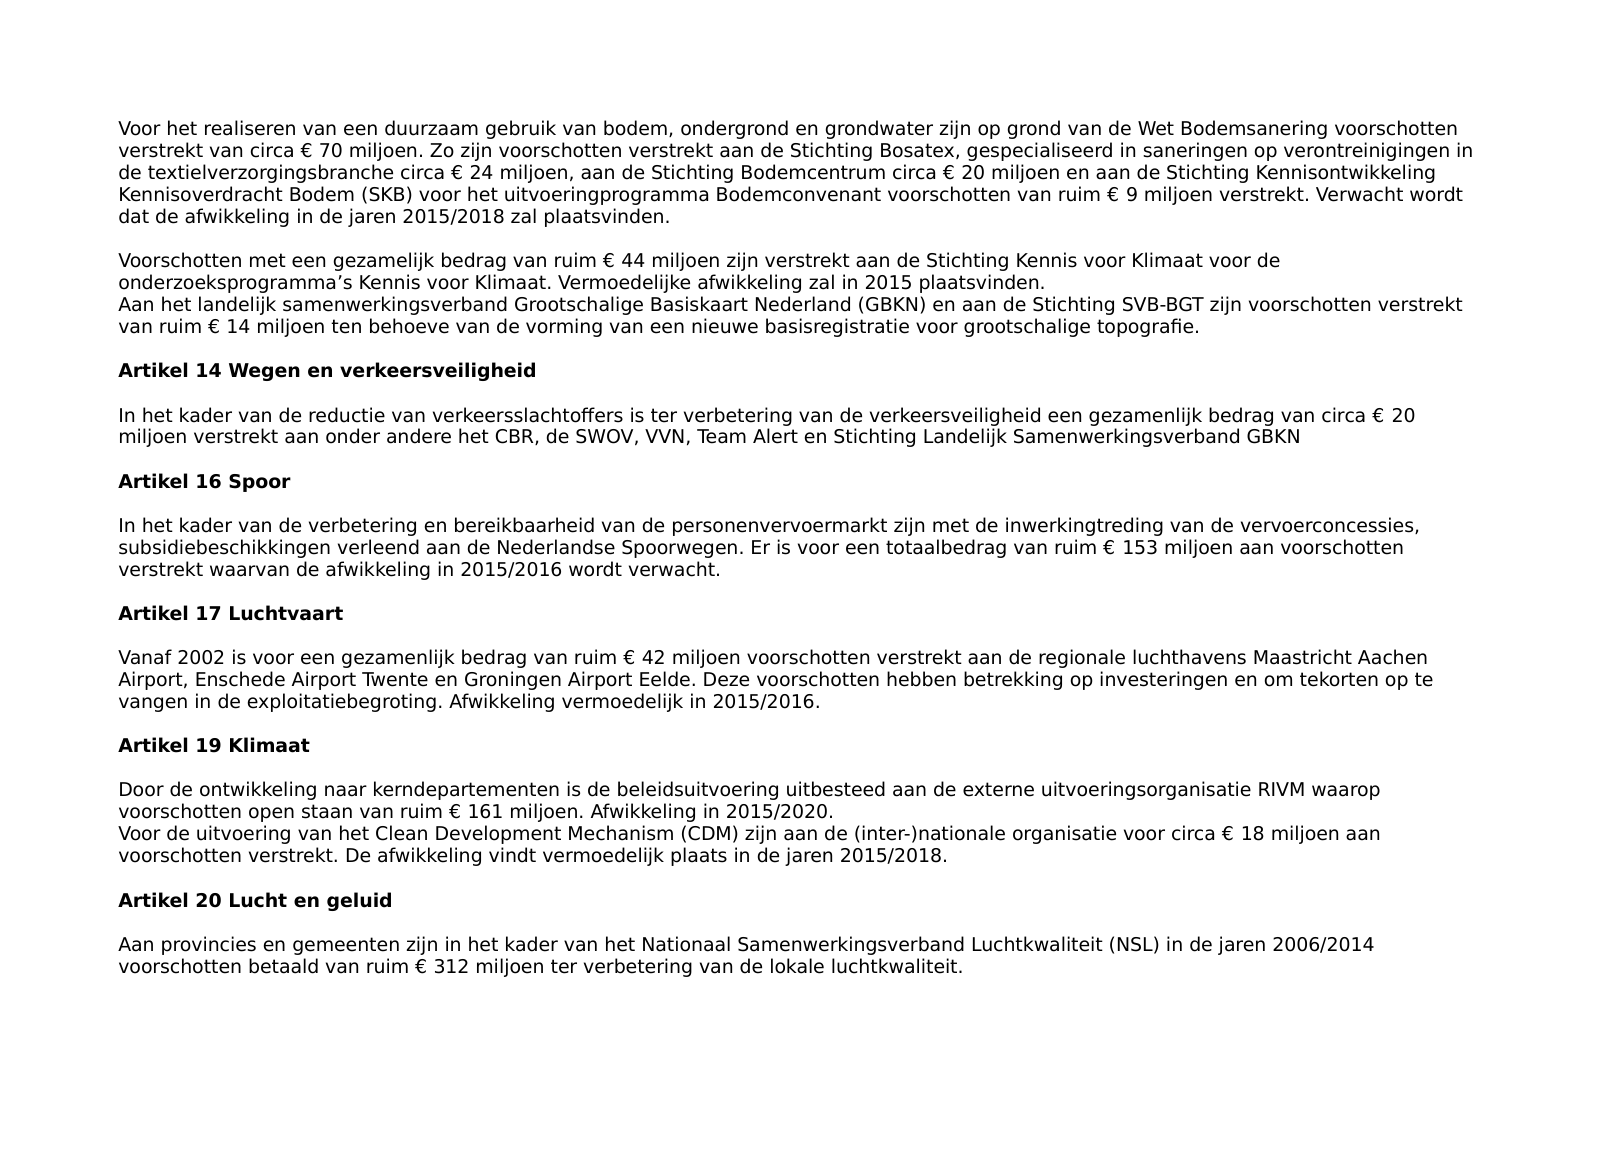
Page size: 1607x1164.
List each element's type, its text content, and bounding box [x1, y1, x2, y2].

text Voorschotten met een gezamelijk bedrag van ruim € 44 miljoen zijn verstrekt aan de Stichting Kennis voor Klimaat voor de onderzoeksprogramma’s Kennis voor Klimaat. Vermoedelijke afwikkeling zal in 2015 plaatsvinden. [118, 250, 1488, 294]
text Voor het realiseren van een duurzaam gebruik van bodem, ondergrond en grondwater zijn op grond van de Wet Bodemsanering voorschotten verstrekt van circa € 70 miljoen. Zo zijn voorschotten verstrekt aan de Stichting Bosatex, gespecialiseerd in saneringen op verontreinigingen in de textielverzorgingsbranche circa € 24 miljoen, aan de Stichting Bodemcentrum circa € 20 miljoen en aan de Stichting Kennisontwikkeling Kennisoverdracht Bodem (SKB) voor het uitvoeringprogramma Bodemconvenant voorschotten van ruim € 9 miljoen verstrekt. Verwacht wordt dat de afwikkeling in de jaren 2015/2018 zal plaatsvinden. [118, 118, 1488, 228]
text Door de ontwikkeling naar kerndepartementen is de beleidsuitvoering uitbesteed aan de externe uitvoeringsorganisatie RIVM waarop voorschotten open staan van ruim € 161 miljoen. Afwikkeling in 2015/2020. [118, 779, 1488, 823]
text Aan het landelijk samenwerkingsverband Grootschalige Basiskaart Nederland (GBKN) en aan de Stichting SVB-BGT zijn voorschotten verstrekt van ruim € 14 miljoen ten behoeve van de vorming van een nieuwe basisregistratie voor grootschalige topografie. [118, 294, 1488, 338]
subtitle Artikel 16 Spoor [118, 471, 1488, 493]
text In het kader van de verbetering en bereikbaarheid van de personenvervoermarkt zijn met de inwerkingtreding van de vervoerconcessies, subsidiebeschikkingen verleend aan de Nederlandse Spoorwegen. Er is voor een totaalbedrag van ruim € 153 miljoen aan voorschotten verstrekt waarvan de afwikkeling in 2015/2016 wordt verwacht. [118, 515, 1488, 581]
text Aan provincies en gemeenten zijn in het kader van het Nationaal Samenwerkingsverband Luchtkwaliteit (NSL) in de jaren 2006/2014 voorschotten betaald van ruim € 312 miljoen ter verbetering van de lokale luchtkwaliteit. [118, 934, 1488, 978]
subtitle Artikel 17 Luchtvaart [118, 603, 1488, 625]
text In het kader van de reductie van verkeersslachtoffers is ter verbetering van de verkeersveiligheid een gezamenlijk bedrag van circa € 20 miljoen verstrekt aan onder andere het CBR, de SWOV, VVN, Team Alert en Stichting Landelijk Samenwerkingsverband GBKN [118, 404, 1488, 448]
subtitle Artikel 20 Lucht en geluid [118, 889, 1488, 911]
text Voor de uitvoering van het Clean Development Mechanism (CDM) zijn aan de (inter-)nationale organisatie voor circa € 18 miljoen aan voorschotten verstrekt. De afwikkeling vindt vermoedelijk plaats in de jaren 2015/2018. [118, 823, 1488, 867]
subtitle Artikel 14 Wegen en verkeersveiligheid [118, 360, 1488, 382]
text Vanaf 2002 is voor een gezamenlijk bedrag van ruim € 42 miljoen voorschotten verstrekt aan de regionale luchthavens Maastricht Aachen Airport, Enschede Airport Twente en Groningen Airport Eelde. Deze voorschotten hebben betrekking op investeringen en om tekorten op te vangen in de exploitatiebegroting. Afwikkeling vermoedelijk in 2015/2016. [118, 647, 1488, 713]
subtitle Artikel 19 Klimaat [118, 735, 1488, 757]
